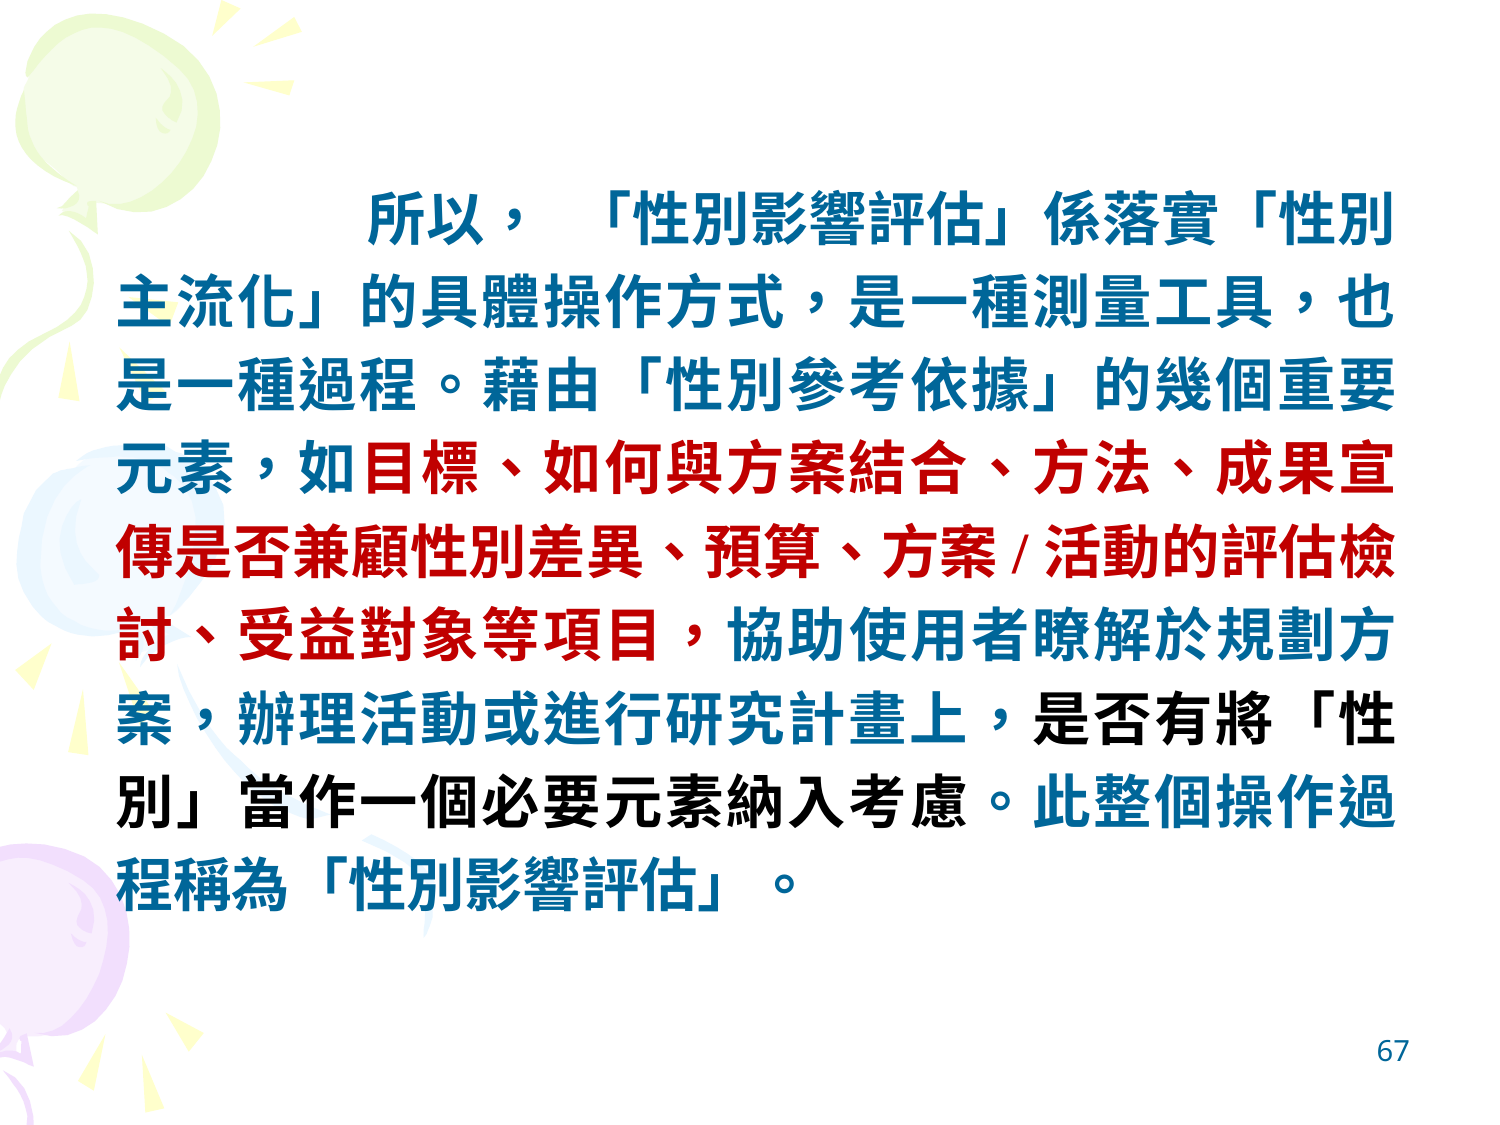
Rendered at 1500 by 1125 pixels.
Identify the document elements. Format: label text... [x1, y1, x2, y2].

list 所以， 「性別影響評估」係落實「性別主流化」的具體操作方式，是一種測量工具，也是一種過程。藉由「性別參考依據」的幾個重要元素，如目標、如何與方案結合、方法、成果宣傳是否兼顧性別差異、預算、方案/活動的評估檢討、受益對象等項目，協助使用者瞭解於規劃方案，辦理活動或進行研究計畫上，是否有將「性別」當作一個必要元素納入考慮。此整個操作過程稱為「性別影響評估」。 [100, 160, 1412, 959]
text_box [1074, 1024, 1426, 1100]
